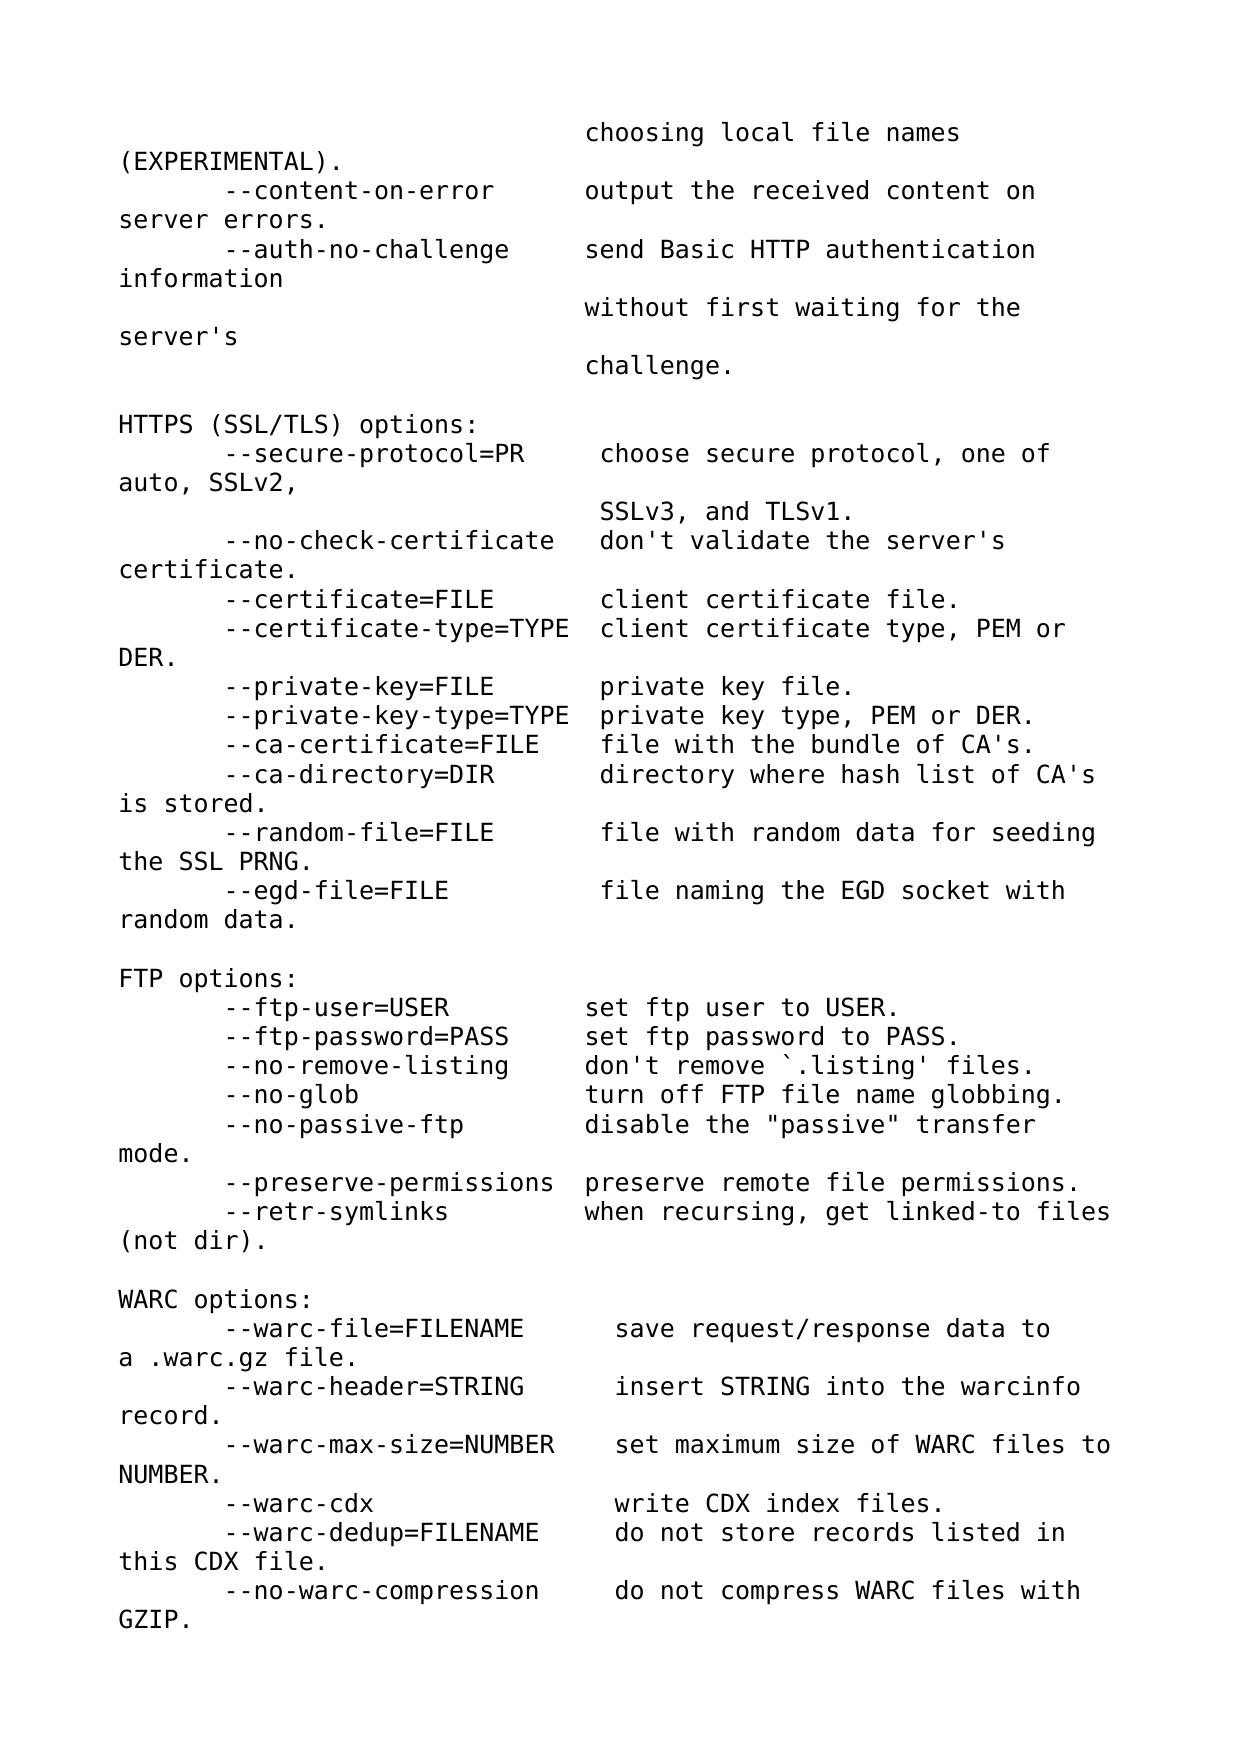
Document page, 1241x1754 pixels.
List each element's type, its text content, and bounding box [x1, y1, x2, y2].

text choosing local file names (EXPERIMENTAL). --content-on-error output the received content on server errors. --auth-no-challenge send Basic HTTP authentication information without first waiting for the server's challenge. HTTPS (SSL/TLS) options: --secure-protocol=PR choose secure protocol, one of auto, SSLv2, SSLv3, and TLSv1. --no-check-certificate don't validate the server's certificate. --certificate=FILE client certificate file. --certificate-type=TYPE client certificate type, PEM or DER. --private-key=FILE private key file. --private-key-type=TYPE private key type, PEM or DER. --ca-certificate=FILE file with the bundle of CA's. --ca-directory=DIR directory where hash list of CA's is stored. --random-file=FILE file with random data for seeding the SSL PRNG. --egd-file=FILE file naming the EGD socket with random data. FTP options: --ftp-user=USER set ftp user to USER. --ftp-password=PASS set ftp password to PASS. --no-remove-listing don't remove `.listing' files. --no-glob turn off FTP file name globbing. --no-passive-ftp disable the "passive" transfer mode. --preserve-permissions preserve remote file permissions. --retr-symlinks when recursing, get linked-to files (not dir). WARC options: --warc-file=FILENAME save request/response data to a .warc.gz file. --warc-header=STRING insert STRING into the warcinfo record. --warc-max-size=NUMBER set maximum size of WARC files to NUMBER. --warc-cdx write CDX index files. --warc-dedup=FILENAME do not store records listed in this CDX file. --no-warc-compression do not compress WARC files with GZIP. [118, 118, 1122, 1635]
